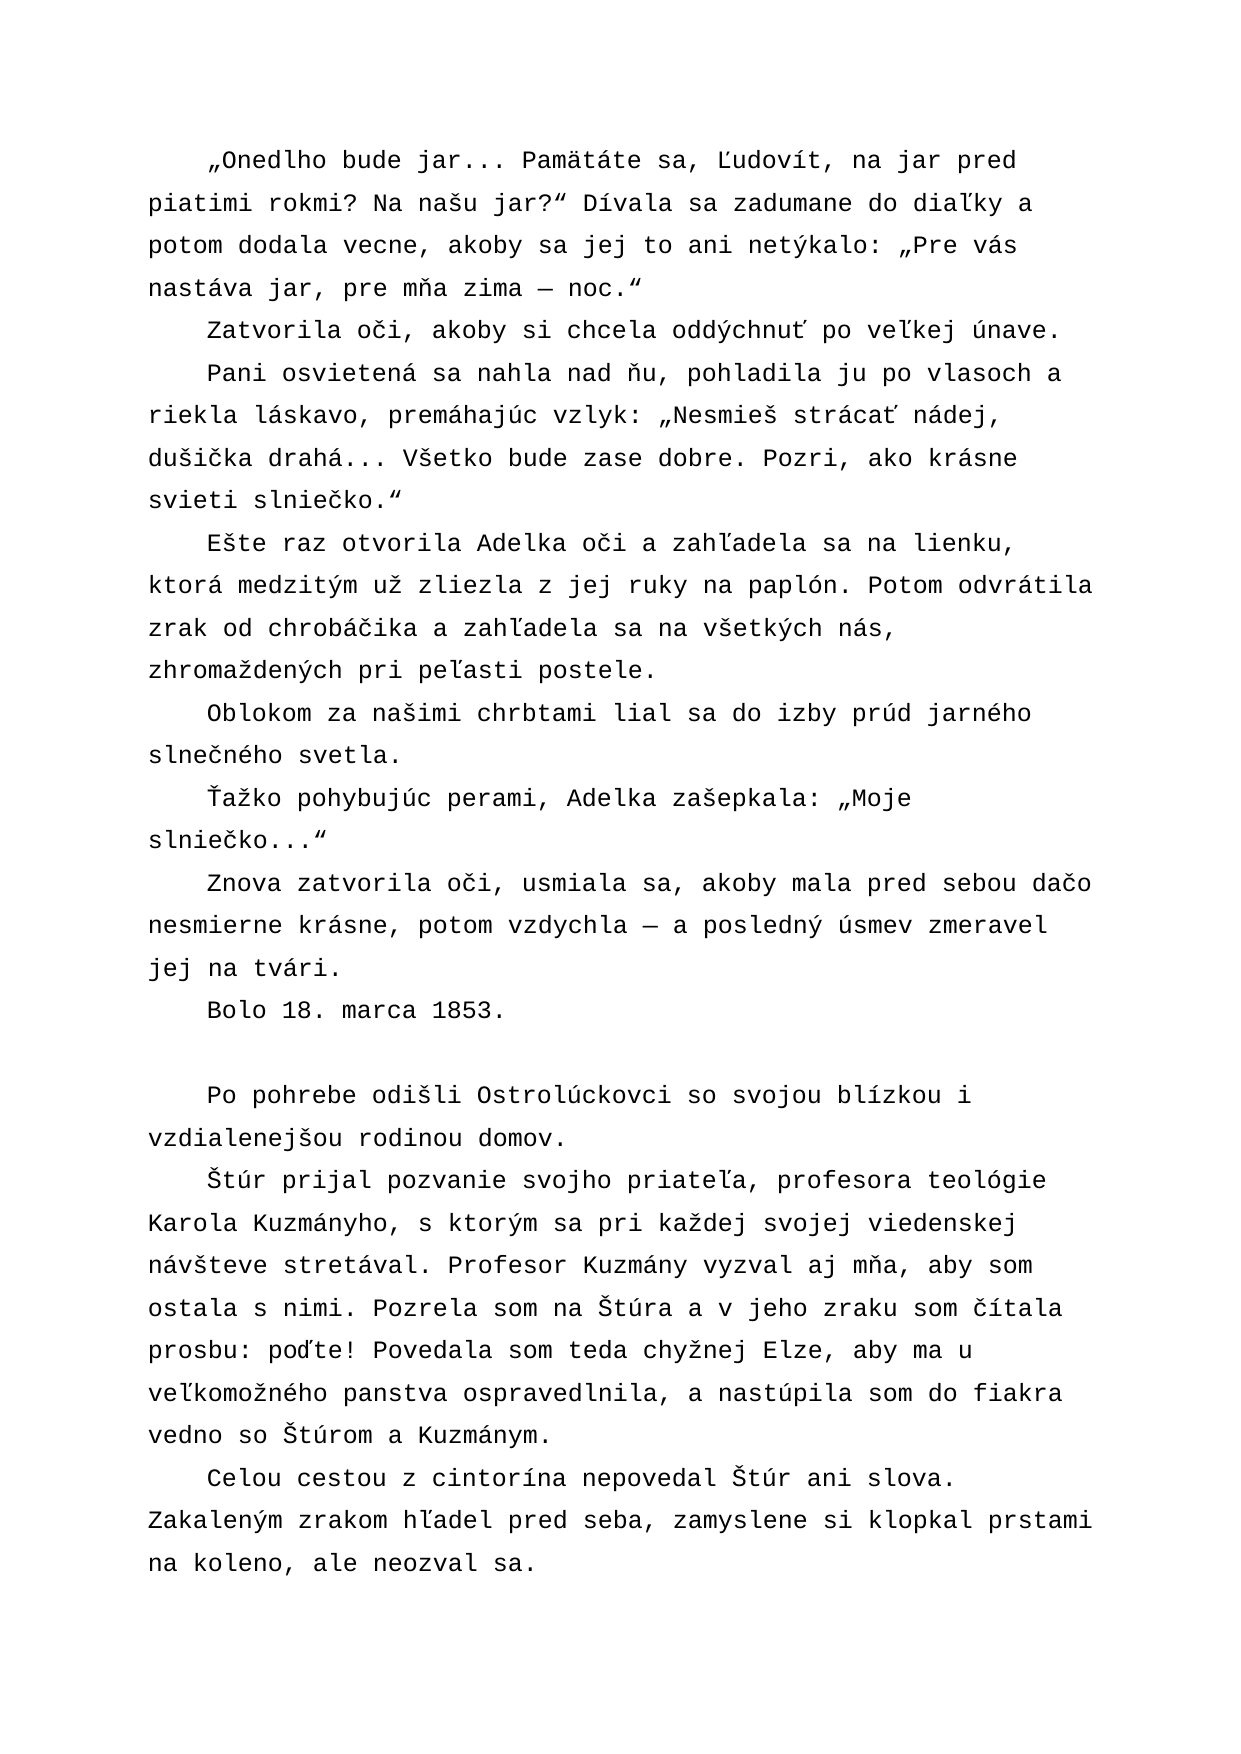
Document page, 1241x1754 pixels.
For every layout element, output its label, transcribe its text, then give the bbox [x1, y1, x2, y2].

text Ešte raz otvorila Adelka oči a zahľadela sa na lienku, ktorá medzitým už zliezla z jej ruky na paplón. Potom odvrátila zrak od chrobáčika a zahľadela sa na všetkých nás, zhromaždených pri peľasti postele. [148, 530, 1093, 686]
text Pani osvietená sa nahla nad ňu, pohladila ju po vlasoch a riekla láskavo, premáhajúc vzlyk: „Nesmieš strácať nádej, dušička drahá... Všetko bude zase dobre. Pozri, ako krásne svieti slniečko.“ [148, 360, 1093, 516]
text Bolo 18. marca 1853. [148, 998, 1093, 1026]
text Štúr prijal pozvanie svojho priateľa, profesora teológie Karola Kuzmányho, s ktorým sa pri každej svojej viedenskej návšteve stretával. Profesor Kuzmány vyzval aj mňa, aby som ostala s nimi. Pozrela som na Štúra a v jeho zraku som čítala prosbu: poďte! Povedala som teda chyžnej Elze, aby ma u veľkomožného panstva ospravedlnila, a nastúpila som do fiakra vedno so Štúrom a Kuzmánym. [148, 1168, 1093, 1451]
text „Onedlho bude jar... Pamätáte sa, Ľudovít, na jar pred piatimi rokmi? Na našu jar?“ Dívala sa zadumane do diaľky a potom dodala vecne, akoby sa jej to ani netýkalo: „Pre vás nastáva jar, pre mňa zima — noc.“ [148, 148, 1093, 303]
text Zatvorila oči, akoby si chcela oddýchnuť po veľkej únave. [148, 318, 1093, 346]
text Celou cestou z cintorína nepovedal Štúr ani slova. Zakaleným zrakom hľadel pred seba, zamyslene si klopkal prstami na koleno, ale neozval sa. [148, 1465, 1093, 1578]
text Ťažko pohybujúc perami, Adelka zašepkala: „Moje slniečko...“ [148, 785, 1093, 856]
text Po pohrebe odišli Ostrolúckovci so svojou blízkou i vzdialenejšou rodinou domov. [148, 1083, 1093, 1153]
text Oblokom za našimi chrbtami lial sa do izby prúd jarného slnečného svetla. [148, 700, 1093, 771]
text Znova zatvorila oči, usmiala sa, akoby mala pred sebou dačo nesmierne krásne, potom vzdychla — a posledný úsmev zmeravel jej na tvári. [148, 870, 1093, 983]
